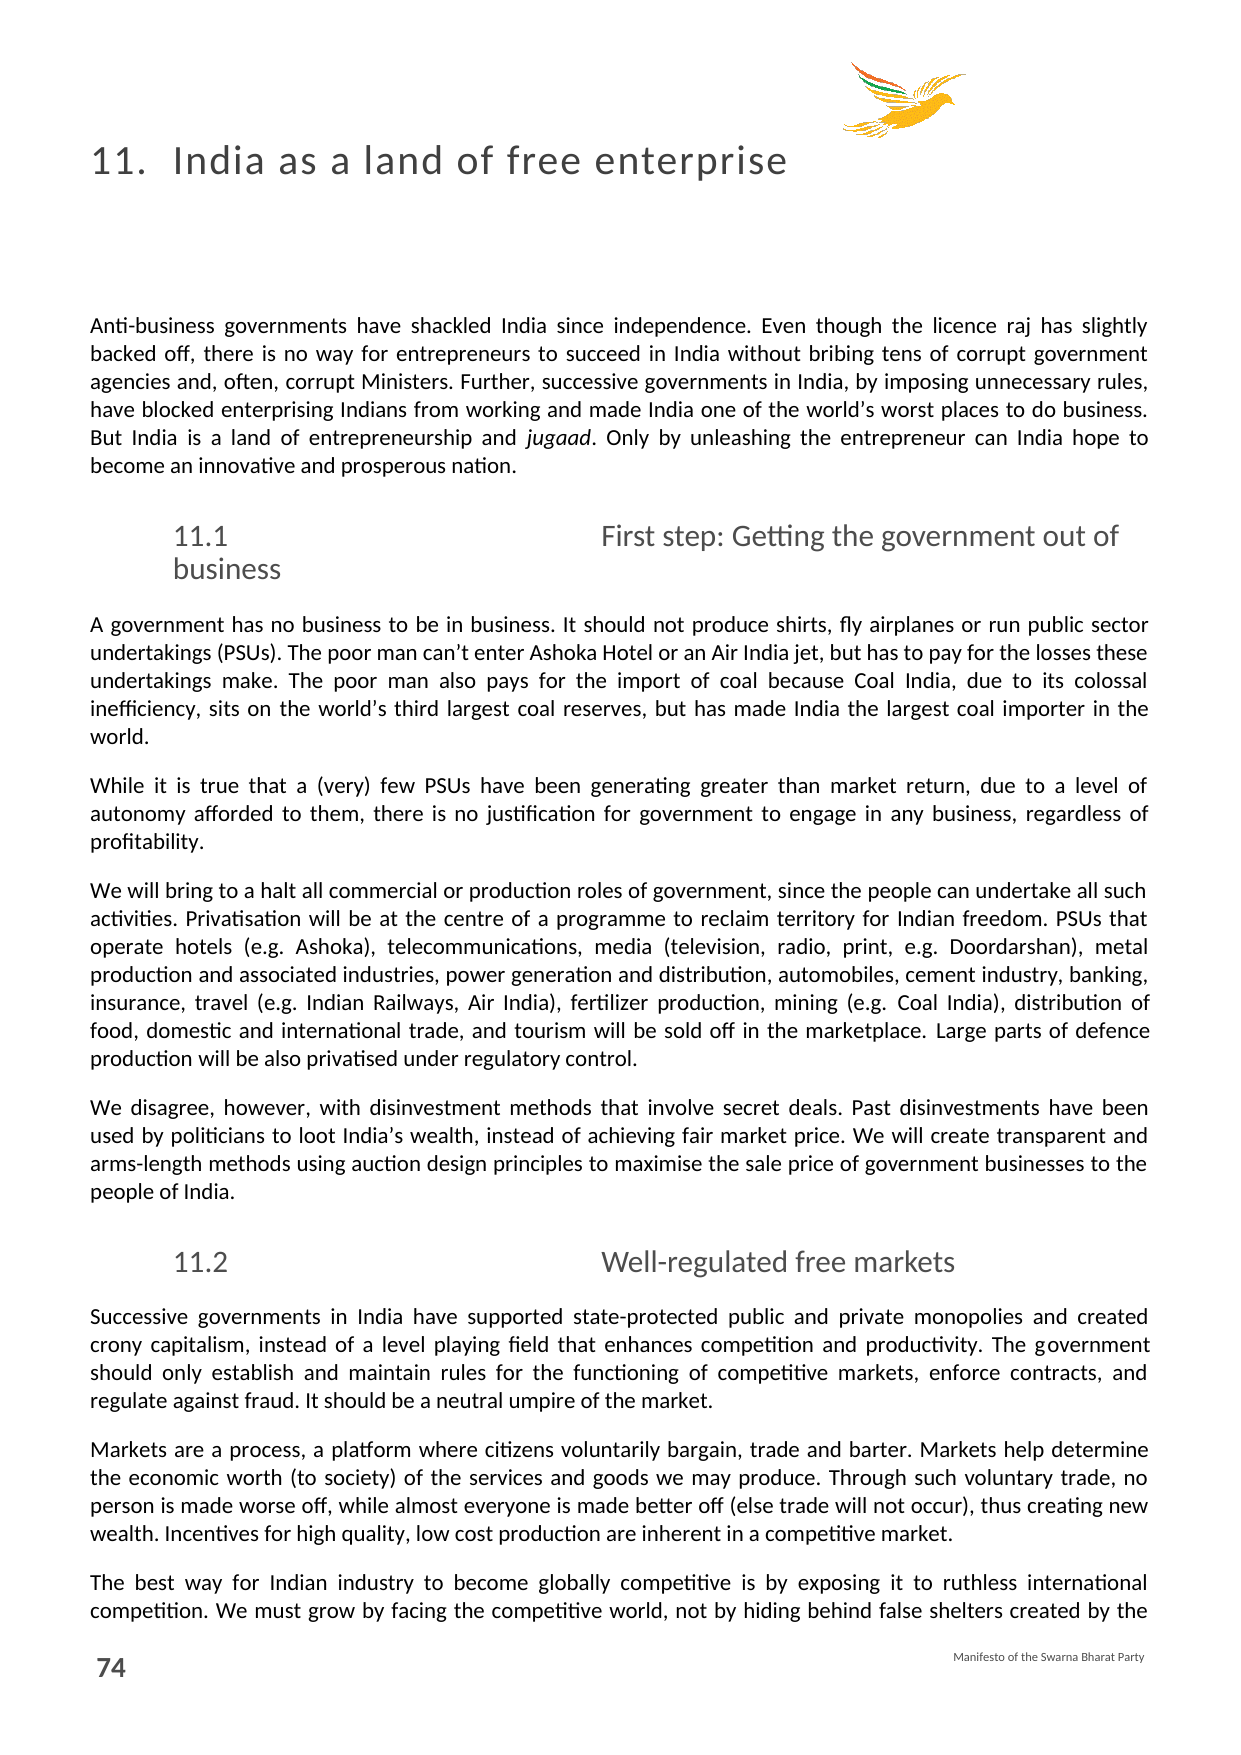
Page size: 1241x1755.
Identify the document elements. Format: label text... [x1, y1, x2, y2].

subtitle India as a land of free enterprise [90, 138, 1150, 184]
text Anti-business governments have shackled India since independence. Even though the licence raj has slightly backed off, there is no way for entrepreneurs to succeed in India without bribing tens of corrupt government agencies and, often, corrupt Ministers. Further, successive governments in India, by imposing unnecessary rules, have blocked enterprising Indians from working and made India one of the world’s worst places to do business. But India is a land of entrepreneurship and jugaad. Only by unleashing the entrepreneur can India hope to become an innovative and prosperous nation. [90, 311, 1150, 479]
text Markets are a process, a platform where citizens voluntarily bargain, trade and barter. Markets help determine the economic worth (to society) of the services and goods we may produce. Through such voluntary trade, no person is made worse off, while almost everyone is made better off (else trade will not occur), thus creating new wealth. Incentives for high quality, low cost production are inherent in a competitive market. [90, 1435, 1150, 1547]
text Successive governments in India have supported state-protected public and private monopolies and created crony capitalism, instead of a level playing field that enhances competition and productivity. The government should only establish and maintain rules for the functioning of competitive markets, enforce contracts, and regulate against fraud. It should be a neutral umpire of the market. [90, 1302, 1150, 1414]
text While it is true that a (very) few PSUs have been generating greater than market return, due to a level of autonomy afforded to them, there is no justification for government to engage in any business, regardless of profitability. [90, 771, 1150, 855]
text We will bring to a halt all commercial or production roles of government, since the people can undertake all such activities. Privatisation will be at the centre of a programme to reclaim territory for Indian freedom. PSUs that operate hotels (e.g. Ashoka), telecommunications, media (television, radio, print, e.g. Doordarshan), metal production and associated industries, power generation and distribution, automobiles, cement industry, banking, insurance, travel (e.g. Indian Railways, Air India), fertilizer production, mining (e.g. Coal India), distribution of food, domestic and international trade, and tourism will be sold off in the marketplace. Large parts of defence production will be also privatised under regulatory control. [90, 876, 1150, 1072]
text The best way for Indian industry to become globally competitive is by exposing it to ruthless international competition. We must grow by facing the competitive world, not by hiding behind false shelters created by the [90, 1568, 1150, 1624]
text A government has no business to be in business. It should not produce shirts, fly airplanes or run public sector undertakings (PSUs). The poor man can’t enter Ashoka Hotel or an Air India jet, but has to pay for the losses these undertakings make. The poor man also pays for the import of coal because Coal India, due to its colossal inefficiency, sits on the world’s third largest coal reserves, but has made India the largest coal importer in the world. [90, 610, 1150, 750]
text We disagree, however, with disinvestment methods that involve secret deals. Past disinvestments have been used by politicians to loot India’s wealth, instead of achieving fair market price. We will create transparent and arms-length methods using auction design principles to maximise the sale price of government businesses to the people of India. [90, 1093, 1150, 1205]
subtitle Well-regulated free markets [173, 1245, 1150, 1279]
subtitle First step: Getting the government out of business [173, 519, 1150, 587]
